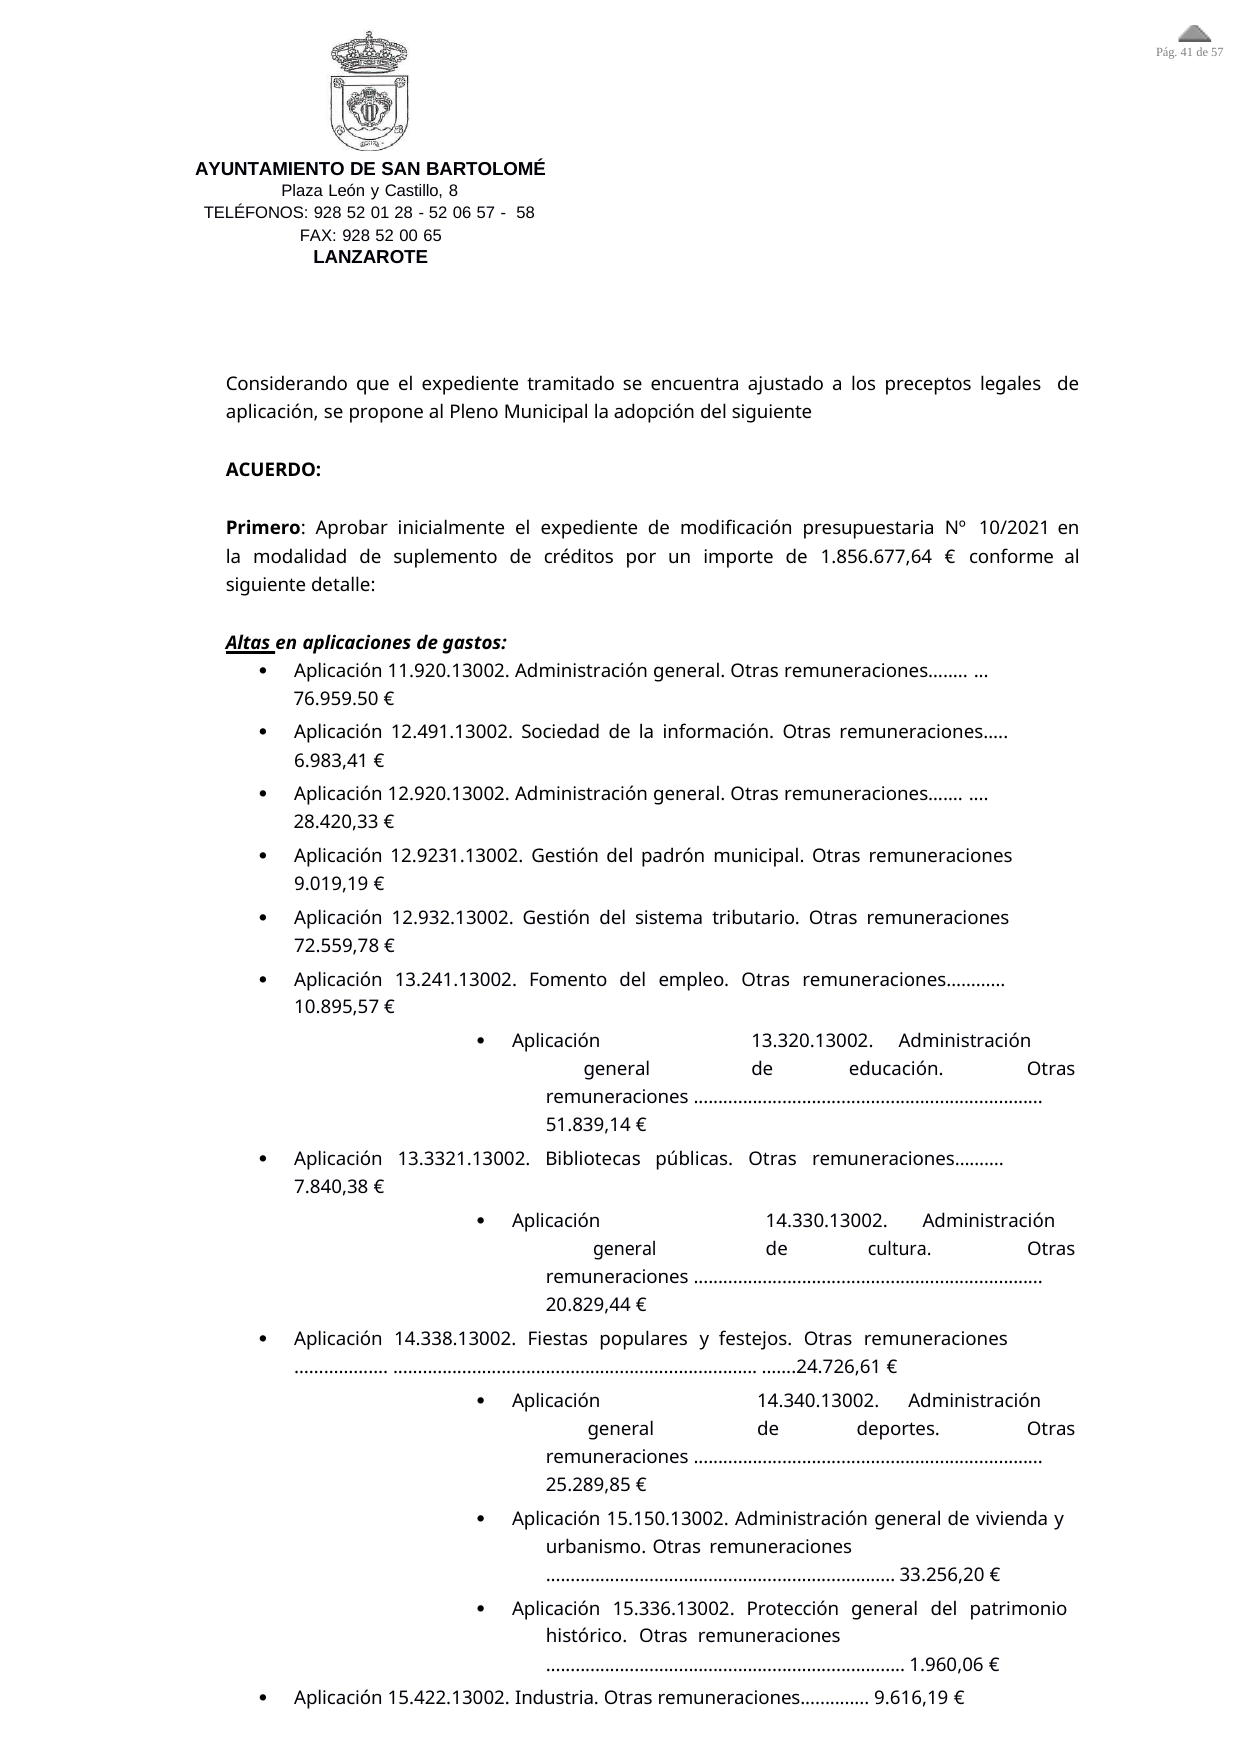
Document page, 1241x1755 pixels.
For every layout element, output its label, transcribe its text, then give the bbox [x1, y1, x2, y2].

text 28.420,33 € [293, 808, 1236, 834]
list Aplicación 14.338.13002. Fiestas populares y festejos. Otras remuneraciones [259, 1325, 1236, 1351]
list Aplicación 12.9231.13002. Gestión del padrón municipal. Otras remuneraciones [259, 842, 1236, 868]
text Primero: Aprobar inicialmente el expediente de modificación presupuestaria Nº 10/2021 en la modalidad de suplemento de créditos por un importe de 1.856.677,64 € conforme al siguiente detalle: [226, 515, 1080, 597]
list Aplicación 11.920.13002. Administración general. Otras remuneraciones…….. ... [259, 657, 1236, 683]
list Aplicación 13.320.13002. Administración general de educación. Otras remuneraciones ....................................................................... 51.839,14 € [477, 1028, 1079, 1137]
list Aplicación 12.932.13002. Gestión del sistema tributario. Otras remuneraciones [259, 904, 1236, 929]
list Aplicación 13.241.13002. Fomento del empleo. Otras remuneraciones………… 10.895,57 € [259, 966, 1079, 1019]
list Aplicación 15.336.13002. Protección general del patrimonio histórico. Otras remuneraciones ......................................................................... 1.960,06 € [477, 1595, 1079, 1676]
list Aplicación 12.491.13002. Sociedad de la información. Otras remuneraciones….. 6.983,41 € [259, 719, 1079, 772]
text Considerando que el expediente tramitado se encuentra ajustado a los preceptos legales de aplicación, se propone al Pleno Municipal la adopción del siguiente [226, 371, 1079, 424]
text Altas en aplicaciones de gastos: [226, 629, 1236, 654]
text ………………. .......................................................................... …….24.726,61 € [294, 1353, 1236, 1379]
list Aplicación 15.422.13002. Industria. Otras remuneraciones.............. 9.616,19 € [259, 1684, 1236, 1710]
list Aplicación 12.920.13002. Administración general. Otras remuneraciones……. .... [259, 781, 1236, 806]
text 9.019,19 € [294, 870, 1236, 896]
list Aplicación 13.3321.13002. Bibliotecas públicas. Otras remuneraciones………. 7.840,38 € [259, 1145, 1072, 1199]
text 72.559,78 € [294, 932, 1236, 957]
text 76.959.50 € [293, 685, 1236, 711]
list Aplicación 14.330.13002. Administración general de cultura. Otras remuneraciones ....................................................................... 20.829,44 € [477, 1207, 1079, 1317]
list Aplicación 14.340.13002. Administración general de deportes. Otras remuneraciones ....................................................................... 25.289,85 € [477, 1387, 1079, 1497]
list Aplicación 15.150.13002. Administración general de vivienda y urbanismo. Otras remuneraciones ....................................................................... 33.256,20 € [477, 1505, 1072, 1587]
text ACUERDO: [226, 456, 1236, 482]
